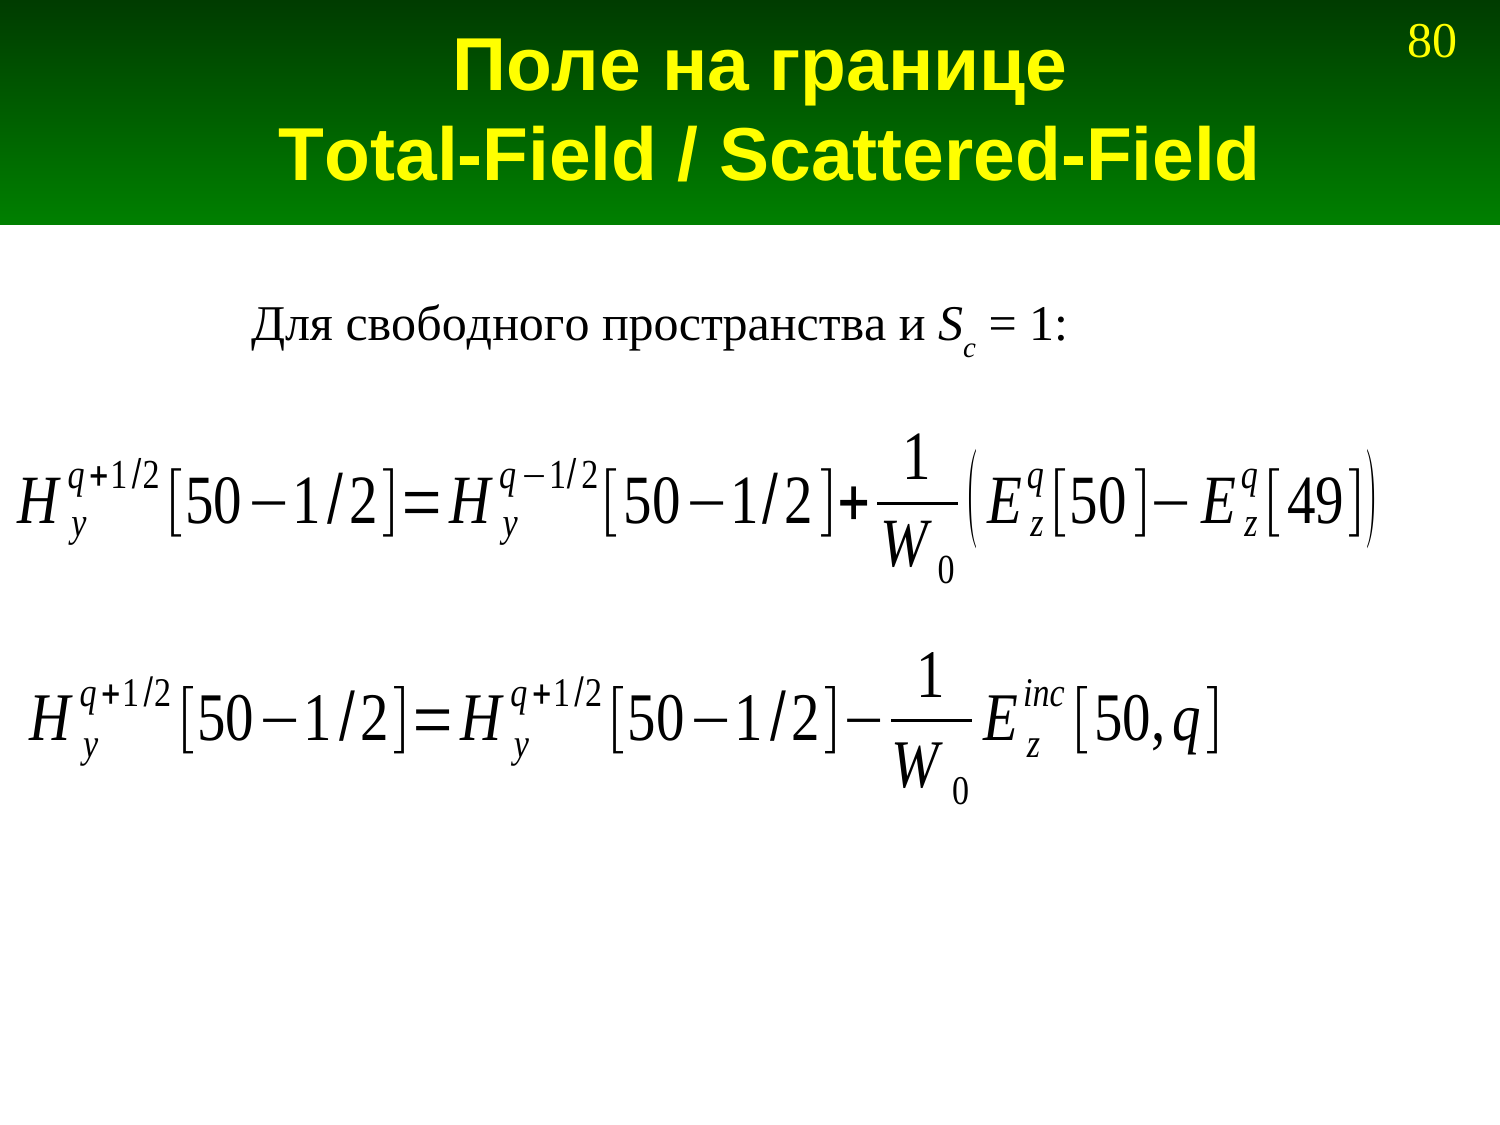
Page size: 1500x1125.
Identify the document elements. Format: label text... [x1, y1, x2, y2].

text_box Для свободного пространства и Sc = 1: [236, 283, 1084, 371]
title Поле на границе Total-Field / Scattered-Field [100, 7, 1441, 204]
chart [11, 637, 1236, 812]
chart [0, 419, 1393, 594]
